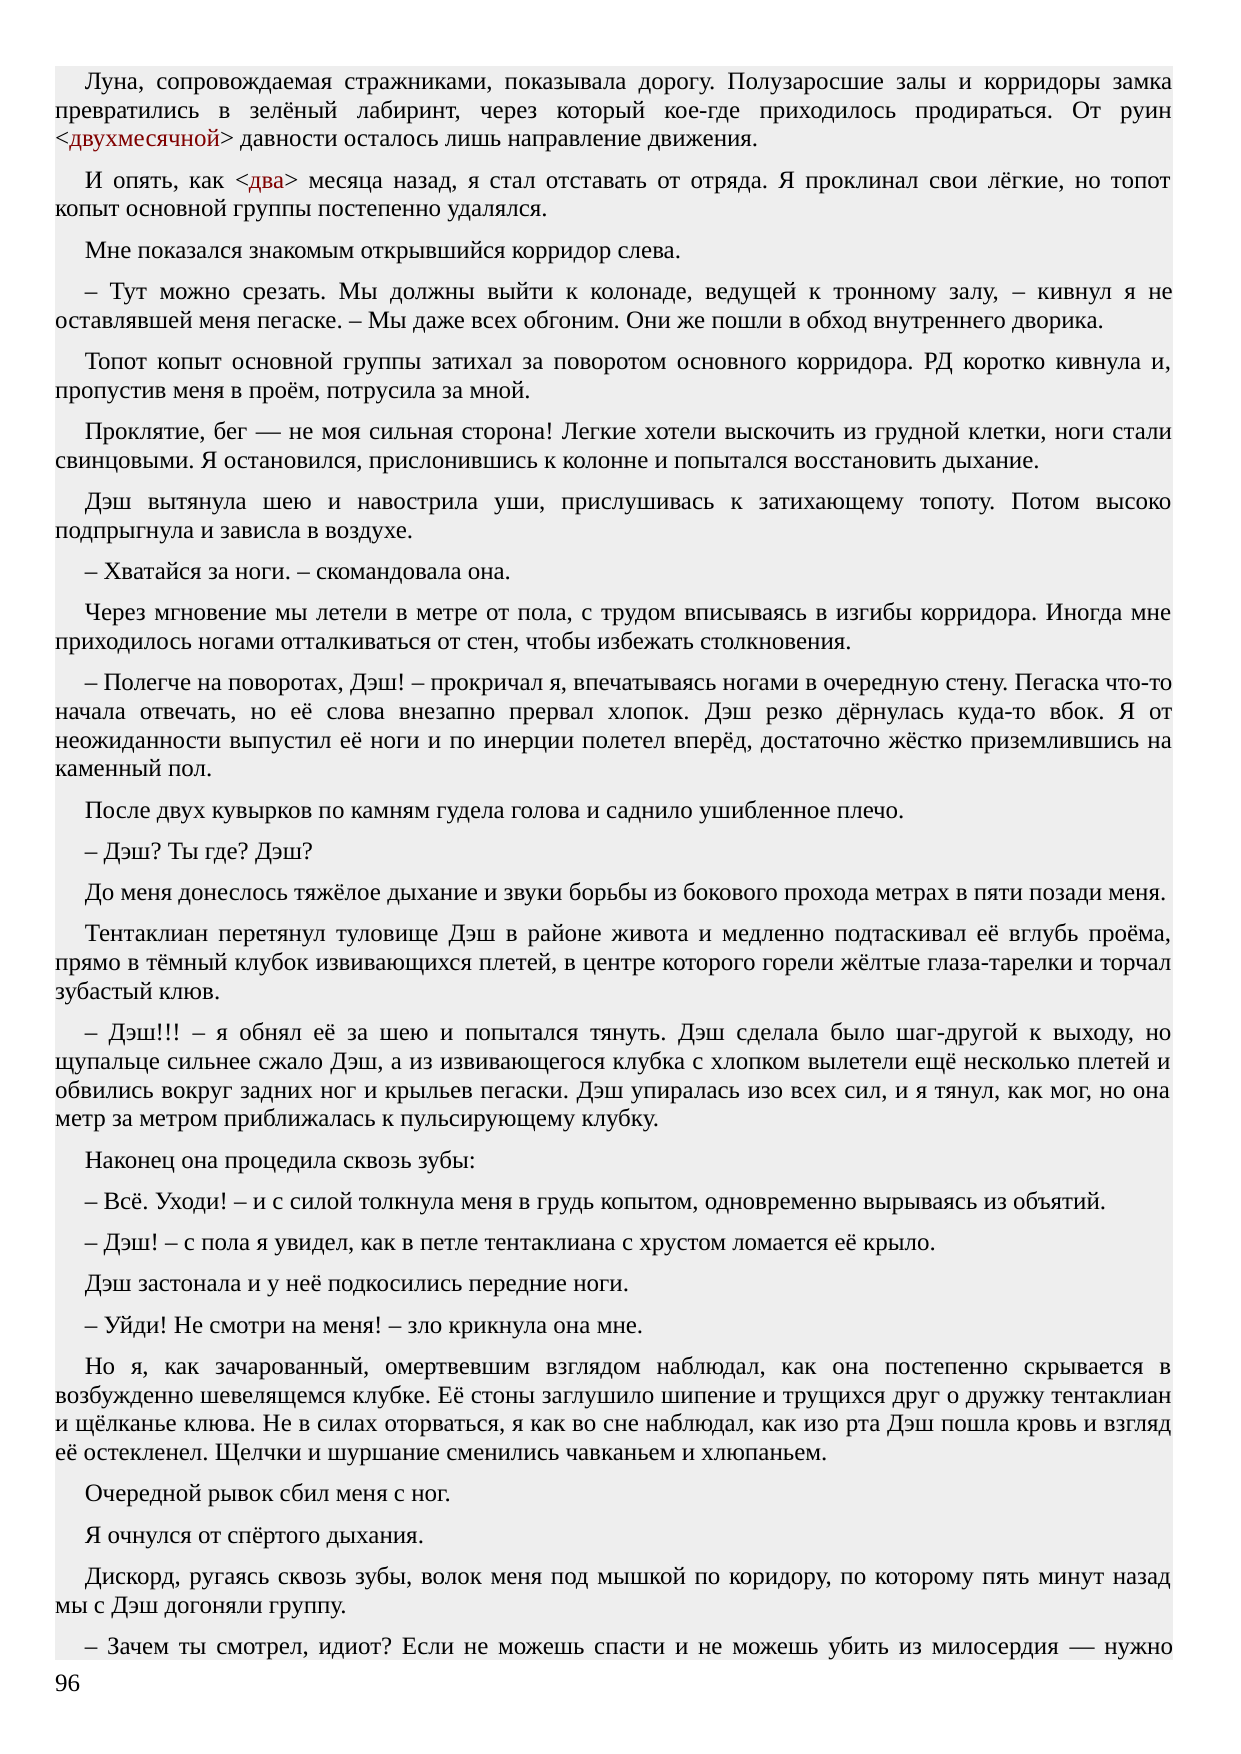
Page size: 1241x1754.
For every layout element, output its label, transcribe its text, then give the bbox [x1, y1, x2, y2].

text Я очнулся от спёртого дыхания. [55, 1520, 1173, 1548]
text – Дэш! – с пола я увидел, как в петле тентаклиана с хрустом ломается её крыло. [55, 1227, 1173, 1256]
text Дискорд, ругаясь сквозь зубы, волок меня под мышкой по коридору, по которому пять минут назад мы с Дэш догоняли группу. [55, 1561, 1173, 1618]
text Дэш вытянула шею и навострила уши, прислушивась к затихающему топоту. Потом высоко подпрыгнула и зависла в воздухе. [55, 486, 1173, 543]
text – Всё. Уходи! – и с силой толкнула меня в грудь копытом, одновременно вырываясь из объятий. [55, 1186, 1173, 1215]
text – Тут можно срезать. Мы должны выйти к колонаде, ведущей к тронному залу, – кивнул я не оставлявшей меня пегаске. – Мы даже всех обгоним. Они же пошли в обход внутреннего дворика. [55, 276, 1173, 333]
text – Полегче на поворотах, Дэш! – прокричал я, впечатываясь ногами в очередную стену. Пегаска что-то начала отвечать, но её слова внезапно прервал хлопок. Дэш резко дёрнулась куда-то вбок. Я от неожиданности выпустил её ноги и по инерции полетел вперёд, достаточно жёстко приземлившись на каменный пол. [55, 667, 1173, 782]
text До меня донеслось тяжёлое дыхание и звуки борьбы из бокового прохода метрах в пяти позади меня. [55, 877, 1173, 906]
text После двух кувырков по камням гудела голова и саднило ушибленное плечо. [55, 795, 1173, 823]
text – Зачем ты смотрел, идиот? Если не можешь спасти и не можешь убить из милосердия — нужно [55, 1631, 1173, 1660]
text Топот копыт основной группы затихал за поворотом основного корридора. РД коротко кивнула и, пропустив меня в проём, потрусила за мной. [55, 346, 1173, 403]
text Тентаклиан перетянул туловище Дэш в районе живота и медленно подтаскивал её вглубь проёма, прямо в тёмный клубок извивающихся плетей, в центре которого горели жёлтые глаза-тарелки и торчал зубастый клюв. [55, 918, 1173, 1005]
text – Уйди! Не смотри на меня! – зло крикнула она мне. [55, 1310, 1173, 1338]
text Дэш застонала и у неё подкосились передние ноги. [55, 1268, 1173, 1297]
text – Дэш!!! – я обнял её за шею и попытался тянуть. Дэш сделала было шаг-другой к выходу, но щупальце сильнее сжало Дэш, а из извивающегося клубка с хлопком вылетели ещё несколько плетей и обвились вокруг задних ног и крыльев пегаски. Дэш упиралась изо всех сил, и я тянул, как мог, но она метр за метром приближалась к пульсирующему клубку. [55, 1017, 1173, 1132]
text Проклятие, бег — не моя сильная сторона! Легкие хотели выскочить из грудной клетки, ноги стали свинцовыми. Я остановился, прислонившись к колонне и попытался восстановить дыхание. [55, 416, 1173, 473]
text Наконец она процедила сквозь зубы: [55, 1145, 1173, 1173]
text – Дэш? Ты где? Дэш? [55, 836, 1173, 865]
text – Хватайся за ноги. – скомандовала она. [55, 556, 1173, 585]
text Мне показался знакомым открывшийся корридор слева. [55, 235, 1173, 263]
text Очередной рывок сбил меня с ног. [55, 1478, 1173, 1507]
text Луна, сопровождаемая стражниками, показывала дорогу. Полузаросшие залы и корридоры замка превратились в зелёный лабиринт, через который кое-где приходилось продираться. От руин <двухмесячной> давности осталось лишь направление движения. [55, 66, 1173, 152]
text Через мгновение мы летели в метре от пола, с трудом вписываясь в изгибы корридора. Иногда мне приходилось ногами отталкиваться от стен, чтобы избежать столкновения. [55, 597, 1173, 655]
text Но я, как зачарованный, омертвевшим взглядом наблюдал, как она постепенно скрывается в возбужденно шевелящемся клубке. Её стоны заглушило шипение и трущихся друг о дружку тентаклиан и щёлканье клюва. Не в силах оторваться, я как во сне наблюдал, как изо рта Дэш пошла кровь и взгляд её остекленел. Щелчки и шуршание сменились чавканьем и хлюпаньем. [55, 1351, 1173, 1466]
text И опять, как <два> месяца назад, я стал отставать от отряда. Я проклинал свои лёгкие, но топот копыт основной группы постепенно удалялся. [55, 165, 1173, 222]
